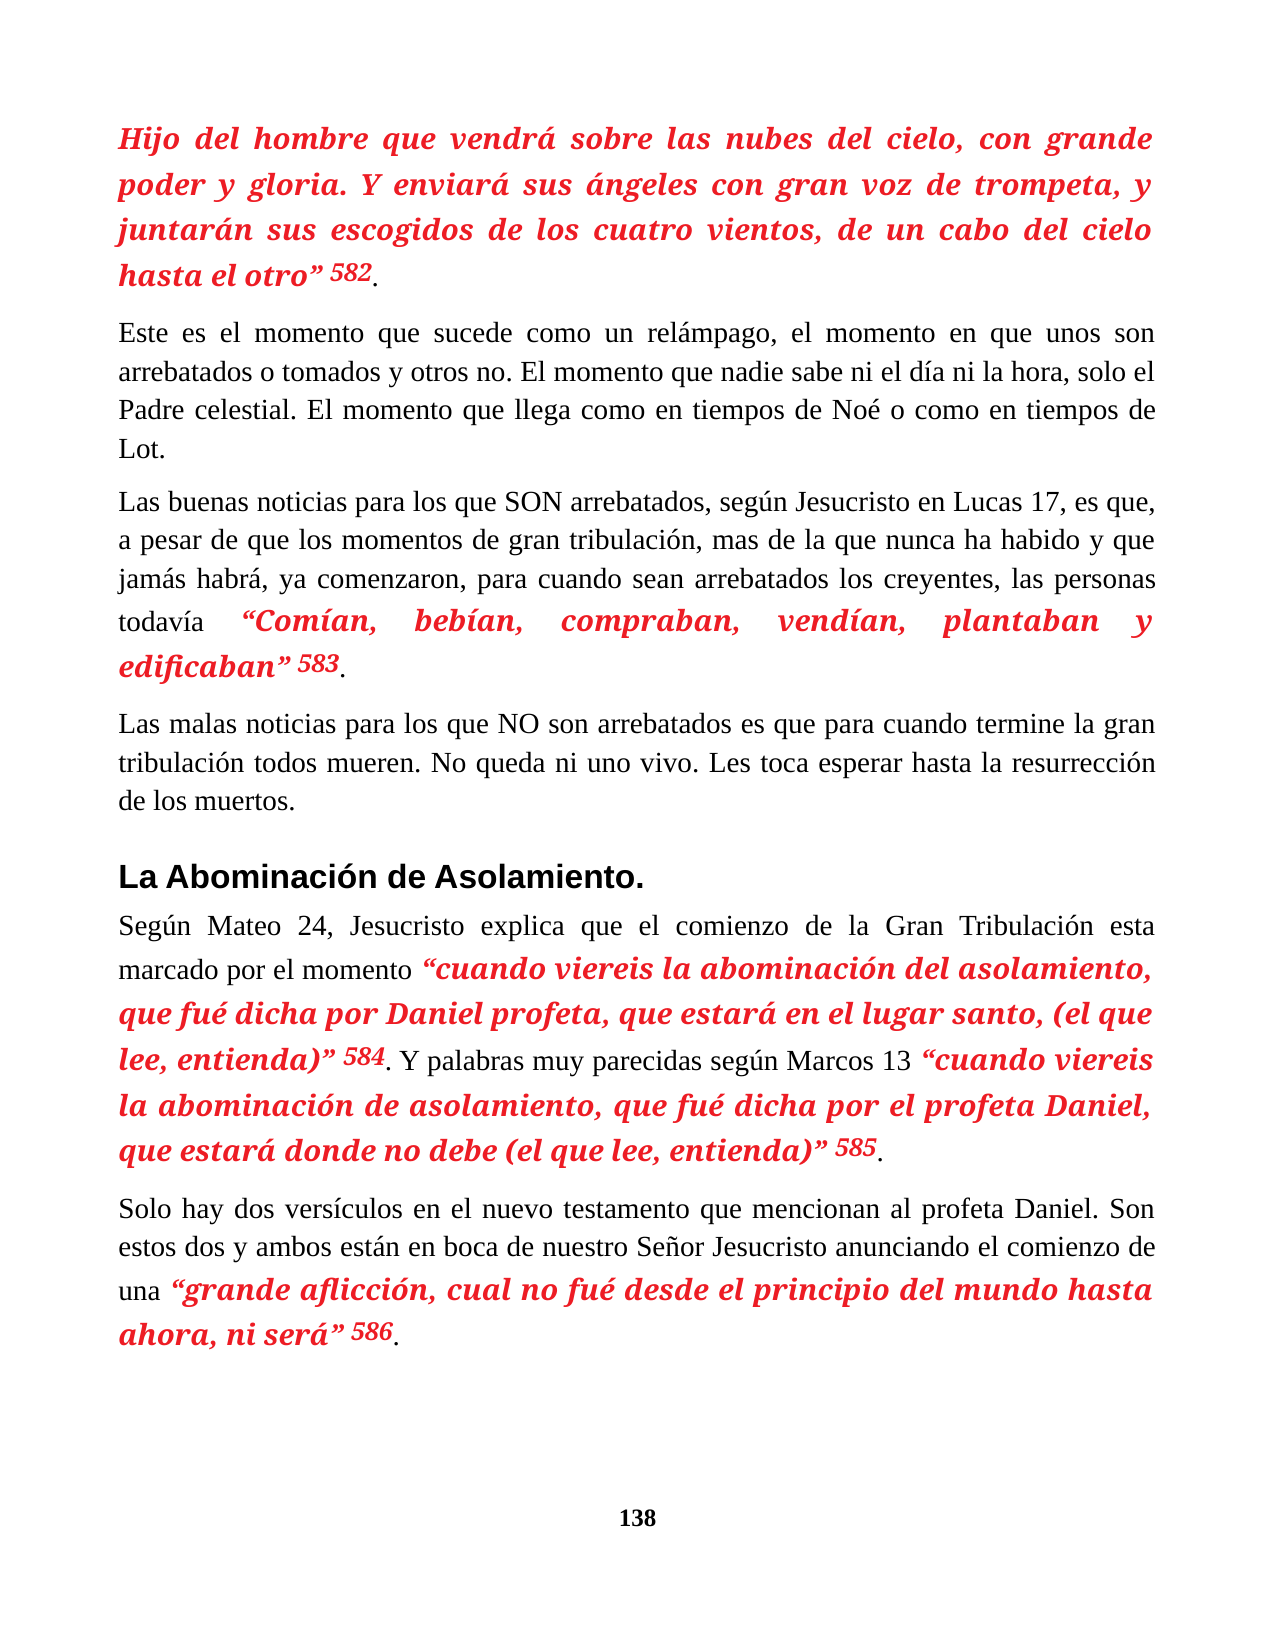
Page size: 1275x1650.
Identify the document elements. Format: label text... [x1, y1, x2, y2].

text Hijo del hombre que vendrá sobre las nubes del cielo, con grande poder y gloria. Y enviará sus ángeles con gran voz de trompeta, y juntarán sus escogidos de los cuatro vientos, de un cabo del cielo hasta el otro” . [118, 118, 1157, 295]
text Según Mateo 24, Jesucristo explica que el comienzo de la Gran Tribulación esta marcado por el momento “cuando viereis la abominación del asolamiento, que fué dicha por Daniel profeta, que estará en el lugar santo, (el que lee, entienda)” . Y palabras muy parecidas según Marcos 13 “cuando viereis la abominación de asolamiento, que fué dicha por el profeta Daniel, que estará donde no debe (el que lee, entienda)” . [118, 908, 1157, 1170]
text Las buenas noticias para los que SON arrebatados, según Jesucristo en Lucas 17, es que, a pesar de que los momentos de gran tribulación, mas de la que nunca ha habido y que jamás habrá, ya comenzaron, para cuando sean arrebatados los creyentes, las personas todavía “Comían, bebían, compraban, vendían, plantaban y edificaban” . [118, 484, 1157, 686]
text Solo hay dos versículos en el nuevo testamento que mencionan al profeta Daniel. Son estos dos y ambos están en boca de nuestro Señor Jesucristo anunciando el comienzo de una “grande aflicción, cual no fué desde el principio del mundo hasta ahora, ni será” . [118, 1191, 1157, 1354]
text Las malas noticias para los que NO son arrebatados es que para cuando termine la gran tribulación todos mueren. No queda ni uno vivo. Les toca esperar hasta la resurrección de los muertos. [118, 706, 1157, 817]
subtitle La Abominación de Asolamiento. [118, 857, 1157, 896]
text Este es el momento que sucede como un relámpago, el momento en que unos son arrebatados o tomados y otros no. El momento que nadie sabe ni el día ni la hora, solo el Padre celestial. El momento que llega como en tiempos de Noé o como en tiempos de Lot. [118, 315, 1157, 464]
